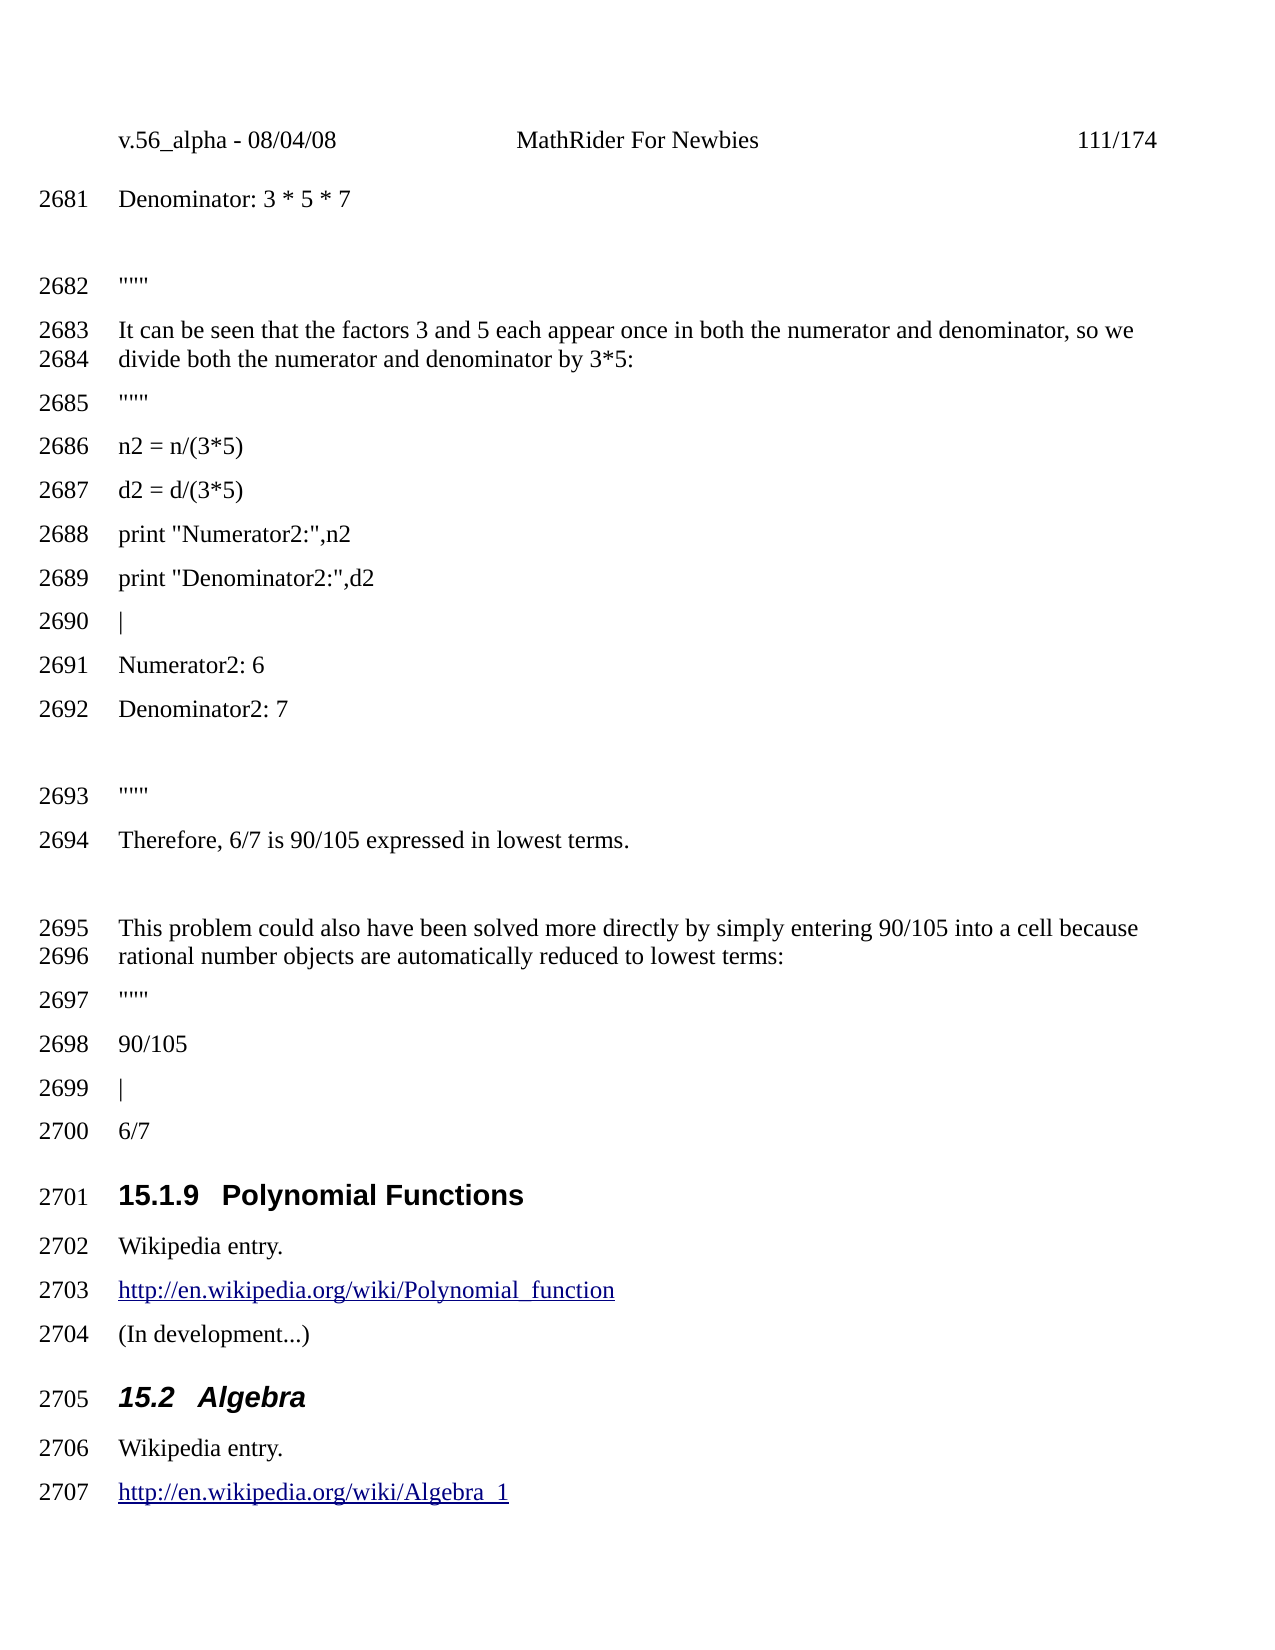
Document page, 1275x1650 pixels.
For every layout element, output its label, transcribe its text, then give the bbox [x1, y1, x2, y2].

text d2 = d/(3*5) [118, 475, 1157, 504]
text 90/105 [118, 1029, 1157, 1058]
text Denominator2: 7 [118, 694, 1157, 723]
subtitle Algebra [118, 1380, 1157, 1413]
subtitle Polynomial Functions [118, 1178, 1157, 1211]
text Denominator: 3 * 5 * 7 [118, 184, 1157, 213]
text Numerator2: 6 [118, 650, 1157, 679]
text """ [118, 388, 1157, 416]
text http://en.wikipedia.org/wiki/Polynomial_function [118, 1275, 1157, 1304]
text 6/7 [118, 1116, 1157, 1145]
text It can be seen that the factors 3 and 5 each appear once in both the numerator and denominator, so we divide both the numerator and denominator by 3*5: [118, 315, 1157, 373]
text http://en.wikipedia.org/wiki/Algebra_1 [118, 1477, 1157, 1506]
text This problem could also have been solved more directly by simply entering 90/105 into a cell because rational number objects are automatically reduced to lowest terms: [118, 913, 1157, 970]
text Therefore, 6/7 is 90/105 expressed in lowest terms. [118, 825, 1157, 854]
text """ [118, 781, 1157, 810]
text | [118, 606, 1157, 635]
text Wikipedia entry. [118, 1433, 1157, 1462]
text | [118, 1073, 1157, 1101]
text n2 = n/(3*5) [118, 431, 1157, 460]
text print "Numerator2:",n2 [118, 519, 1157, 548]
text (In development...) [118, 1319, 1157, 1347]
text """ [118, 271, 1157, 300]
text Wikipedia entry. [118, 1231, 1157, 1260]
text print "Denominator2:",d2 [118, 563, 1157, 591]
text """ [118, 985, 1157, 1014]
